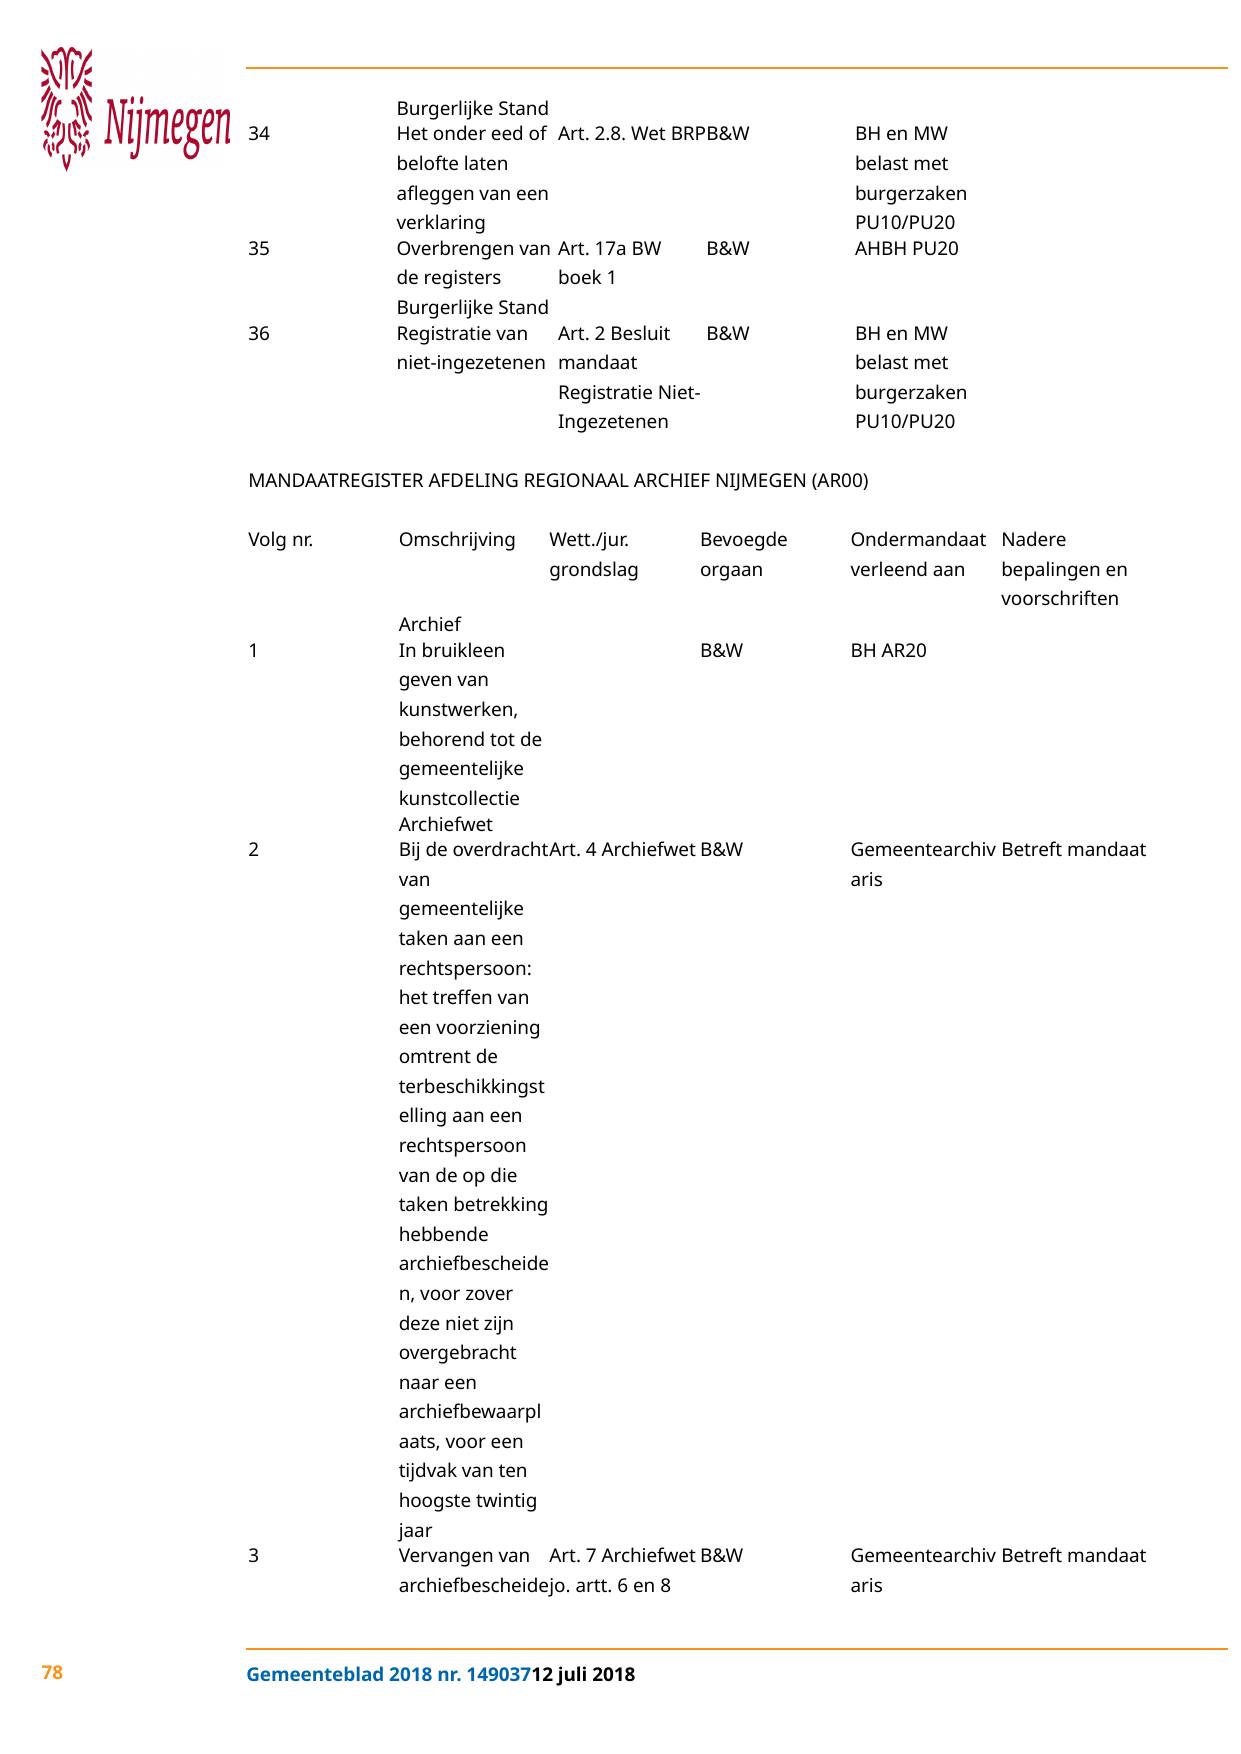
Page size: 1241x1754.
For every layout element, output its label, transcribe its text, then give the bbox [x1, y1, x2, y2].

table_cell Art. 2.8. Wet BRP [558, 121, 706, 235]
table_header Nadere bepalingen en voorschriften [1001, 526, 1152, 611]
table_cell Art. 4 Archiefwet [549, 836, 700, 1543]
table_header Wett./jur. grondslag [549, 526, 700, 611]
table_cell [248, 611, 398, 637]
table_cell BH en MW belast met burgerzaken PU10/PU20 [855, 121, 1003, 235]
table_header Omschrijving [399, 526, 549, 611]
table_cell [850, 811, 1001, 836]
table_cell [1003, 235, 1152, 320]
table_cell Overbrengen van de registers Burgerlijke Stand [396, 235, 558, 320]
table_cell [549, 811, 700, 836]
table_header Bevoegde orgaan [700, 526, 850, 611]
table_cell B&W [700, 637, 850, 811]
table_cell 35 [248, 235, 396, 320]
table_cell [850, 611, 1001, 637]
table_cell B&W [706, 121, 855, 235]
table_cell [558, 95, 706, 121]
table_cell [1003, 320, 1152, 434]
table_cell 2 [248, 836, 398, 1543]
table_cell Art. 17a BW boek 1 [558, 235, 706, 320]
table_cell [549, 637, 700, 811]
table_header Ondermandaat verleend aan [850, 526, 1001, 611]
table_cell AHBH PU20 [855, 235, 1003, 320]
table_cell 36 [248, 320, 396, 434]
table_cell 3 [248, 1543, 398, 1598]
table_cell Burgerlijke Stand [396, 95, 558, 121]
table_cell [1003, 95, 1152, 121]
table_cell [855, 95, 1003, 121]
table_cell Archief [399, 611, 549, 637]
table_cell 34 [248, 121, 396, 235]
table_cell [1001, 811, 1152, 836]
table_cell Gemeentearchivaris [850, 1543, 1001, 1598]
table_cell [248, 811, 398, 836]
table_cell Art. 2 Besluit mandaat Registratie Niet-Ingezetenen [558, 320, 706, 434]
table_header Volg nr. [248, 526, 398, 611]
table_cell In bruikleen geven van kunstwerken, behorend tot de gemeentelijke kunstcollectie [399, 637, 549, 811]
table_cell Art. 7 Archiefwet jo. artt. 6 en 8 [549, 1543, 700, 1598]
table_cell [549, 611, 700, 637]
table_cell BH AR20 [850, 637, 1001, 811]
table_cell Gemeentearchivaris [850, 836, 1001, 1543]
table_cell 1 [248, 637, 398, 811]
picture [41, 47, 231, 172]
table_cell [1003, 121, 1152, 235]
table_cell Archiefwet [399, 811, 549, 836]
table_cell [1001, 611, 1152, 637]
table_cell B&W [706, 235, 855, 320]
table_cell Betreft mandaat [1001, 836, 1152, 1543]
table_cell [248, 95, 396, 121]
table_cell [700, 611, 850, 637]
table_cell [700, 811, 850, 836]
table_cell B&W [700, 836, 850, 1543]
table_cell BH en MW belast met burgerzaken PU10/PU20 [855, 320, 1003, 434]
table_cell B&W [700, 1543, 850, 1598]
table_cell [706, 95, 855, 121]
text MANDAATREGISTER AFDELING REGIONAAL ARCHIEF NIJMEGEN (AR00) [248, 467, 1152, 493]
table_cell Bij de overdracht van gemeentelijke taken aan een rechtspersoon: het treffen van een voorziening omtrent de terbeschikkingstelling aan een rechtspersoon van de op die taken betrekking hebbende archiefbescheiden, voor zover deze niet zijn overgebracht naar een archiefbewaarplaats, voor een tijdvak van ten hoogste twintig jaar [399, 836, 549, 1543]
table_cell Het onder eed of belofte laten afleggen van een verklaring [396, 121, 558, 235]
table_cell Vervangen van archiefbescheide [399, 1543, 549, 1598]
table_cell Betreft mandaat [1001, 1543, 1152, 1598]
table_cell Registratie van niet-ingezetenen [396, 320, 558, 434]
table_cell [1001, 637, 1152, 811]
table_cell B&W [706, 320, 855, 434]
